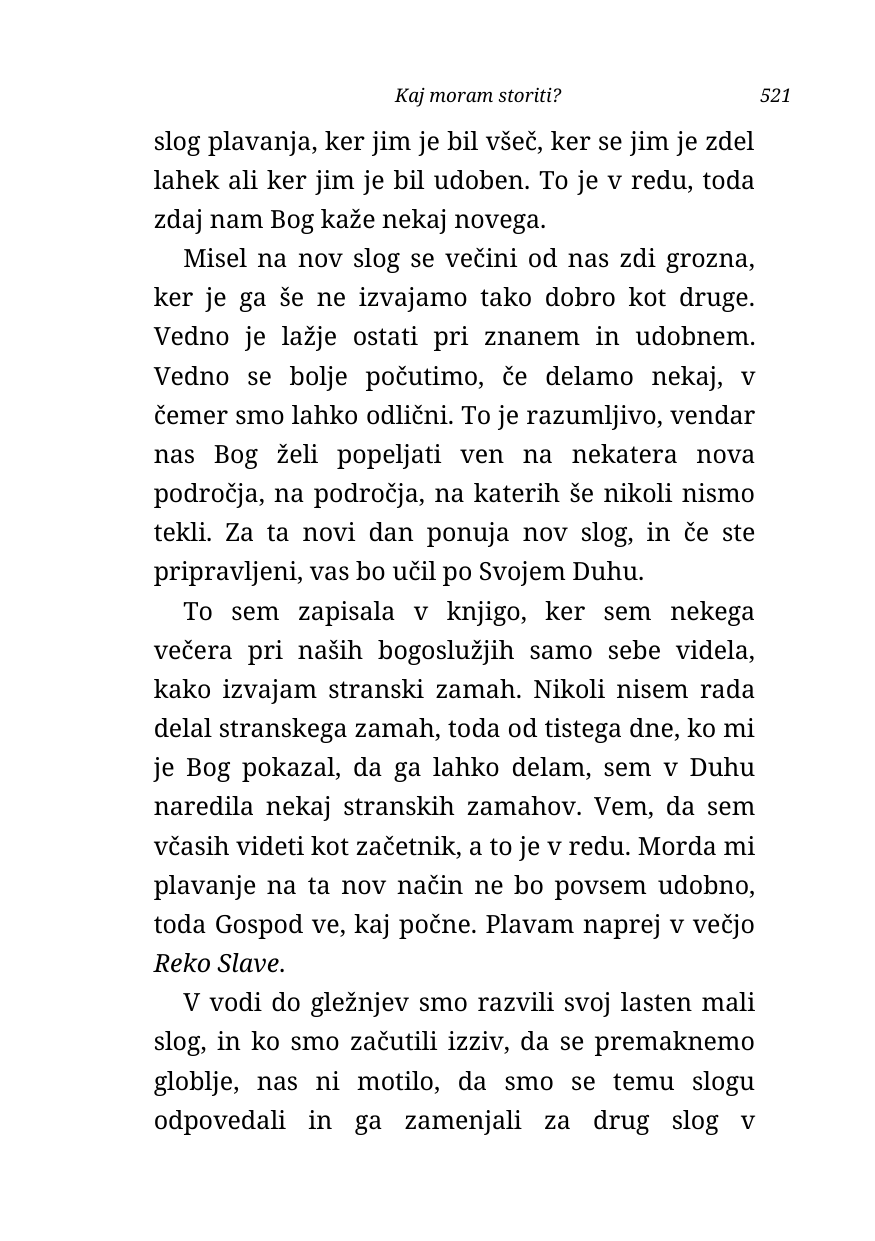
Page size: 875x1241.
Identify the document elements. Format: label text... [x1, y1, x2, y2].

text Misel na nov slog se večini od nas zdi grozna, ker je ga še ne izvajamo tako dobro kot druge. Vedno je lažje ostati pri znanem in udobnem. Vedno se bolje počutimo, če delamo nekaj, v čemer smo lahko odlični. To je razumljivo, vendar nas Bog želi popeljati ven na nekatera nova področja, na področja, na katerih še nikoli nismo tekli. Za ta novi dan ponuja nov slog, in če ste pripravljeni, vas bo učil po Svojem Duhu. [153, 241, 756, 588]
text slog plavanja, ker jim je bil všeč, ker se jim je zdel lahek ali ker jim je bil udoben. To je v redu, toda zdaj nam Bog kaže nekaj novega. [153, 123, 756, 236]
text To sem zapisala v knjigo, ker sem nekega večera pri naših bogoslužjih samo sebe videla, kako izvajam stranski zamah. Nikoli nisem rada delal stranskega zamah, toda od tistega dne, ko mi je Bog pokazal, da ga lahko delam, sem v Duhu naredila nekaj stranskih zamahov. Vem, da sem včasih videti kot začetnik, a to je v redu. Morda mi plavanje na ta nov način ne bo povsem udobno, toda Gospod ve, kaj počne. Plavam naprej v večjo Reko Slave. [153, 593, 756, 980]
text V vodi do gležnjev smo razvili svoj lasten mali slog, in ko smo začutili izziv, da se premaknemo globlje, nas ni motilo, da smo se temu slogu odpovedali in ga zamenjali za drug slog v [153, 985, 756, 1136]
